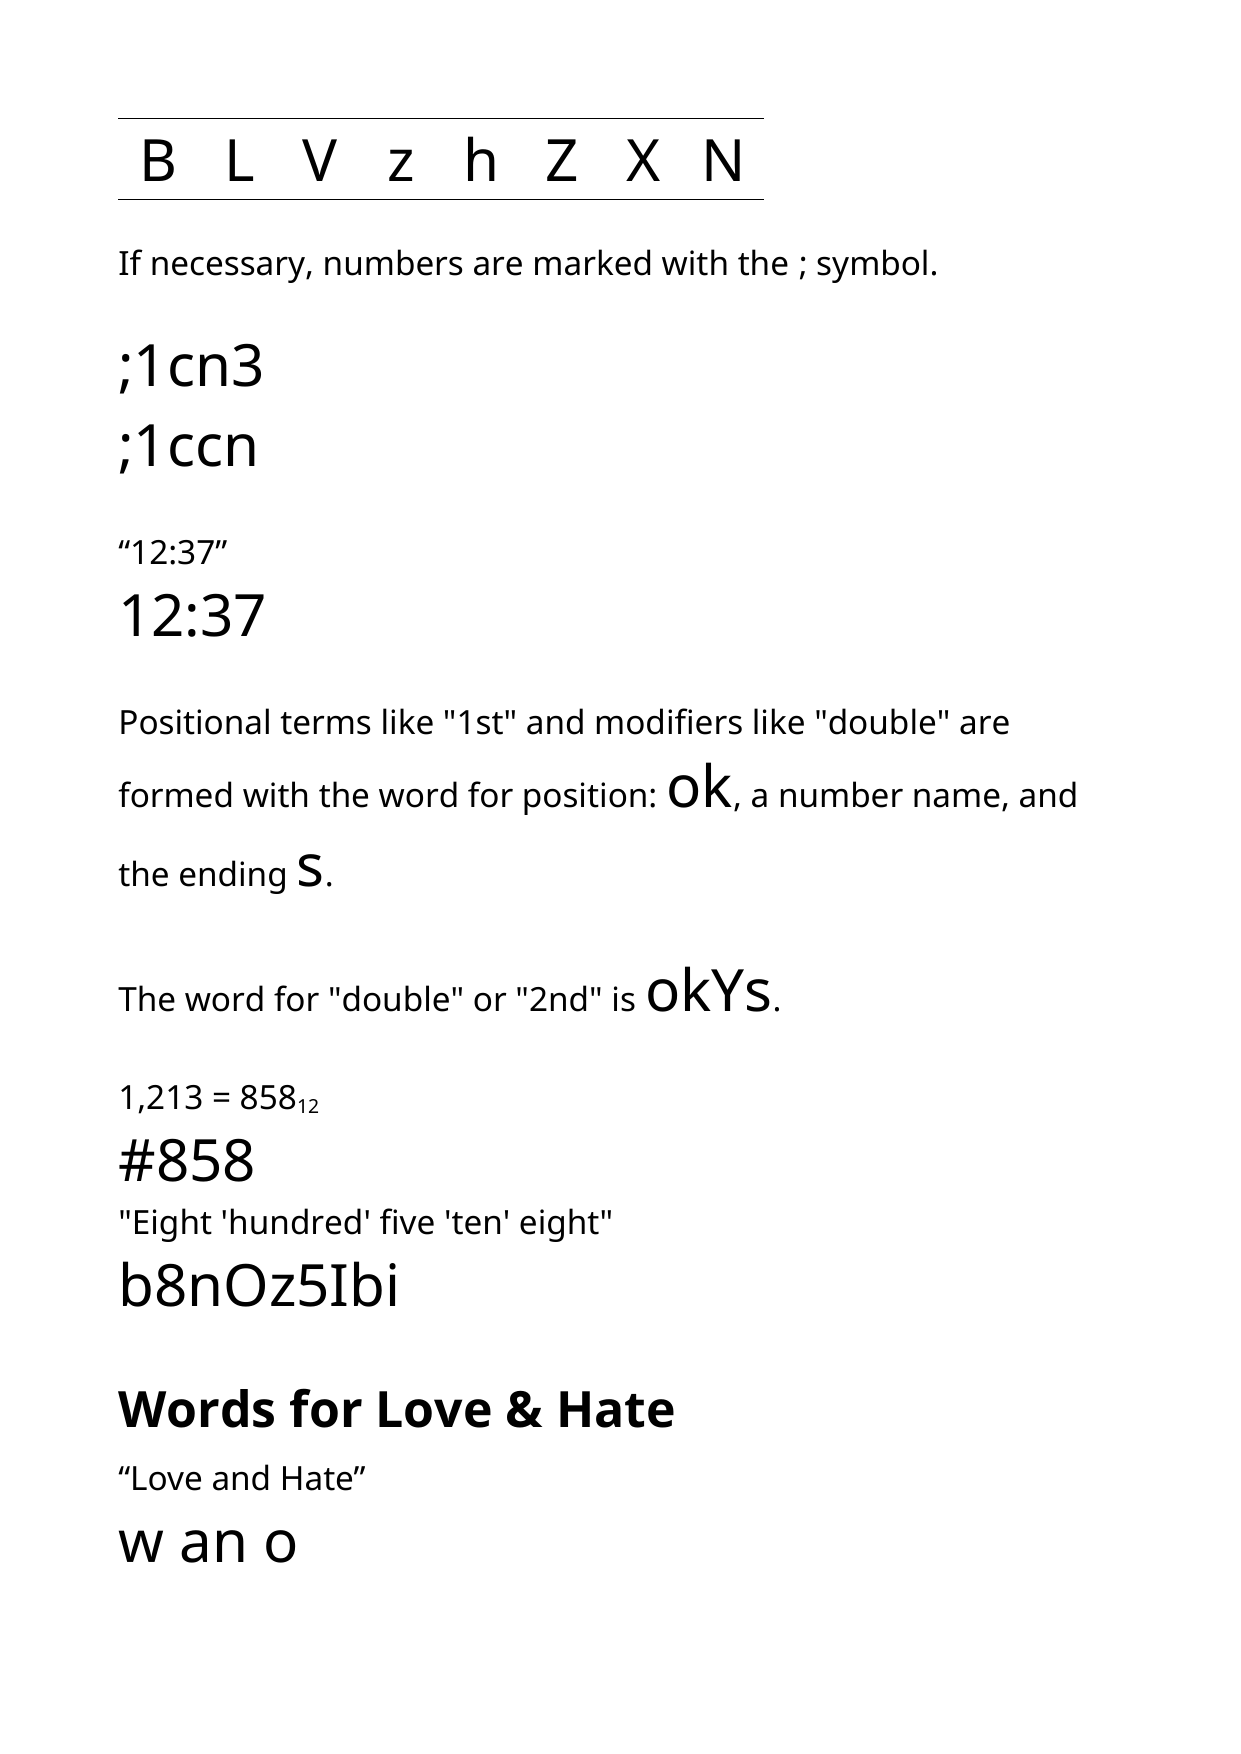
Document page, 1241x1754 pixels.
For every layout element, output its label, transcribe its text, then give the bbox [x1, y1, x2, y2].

table_cell X [603, 119, 683, 199]
text “Love and Hate” [118, 1454, 1122, 1500]
text 12:37 [118, 574, 1122, 654]
text The word for "double" or "2nd" is okYs. [118, 949, 1122, 1028]
text 1,213 = 85812 [118, 1074, 1122, 1119]
subtitle Words for Love & Hate [118, 1374, 1122, 1442]
table_cell L [199, 119, 279, 199]
text “12:37” [118, 529, 1122, 574]
text If necessary, numbers are marked with the ; symbol. [118, 239, 1122, 285]
table_cell B [118, 119, 199, 199]
text #858 [118, 1119, 1122, 1199]
table_cell Z [522, 119, 602, 199]
table_cell N [683, 119, 764, 199]
text Positional terms like "1st" and modifiers like "double" are formed with the word for position: ok, a number name, and the ending s. [118, 699, 1122, 903]
text w an o [118, 1500, 1122, 1579]
text b8nOz5Ibi [118, 1244, 1122, 1324]
text "Eight 'hundred' five 'ten' eight" [118, 1199, 1122, 1244]
text ;1ccn [118, 404, 1122, 483]
table_cell z [360, 119, 441, 199]
table_cell V [280, 119, 360, 199]
text ;1cn3 [118, 324, 1122, 404]
table_cell h [441, 119, 522, 199]
